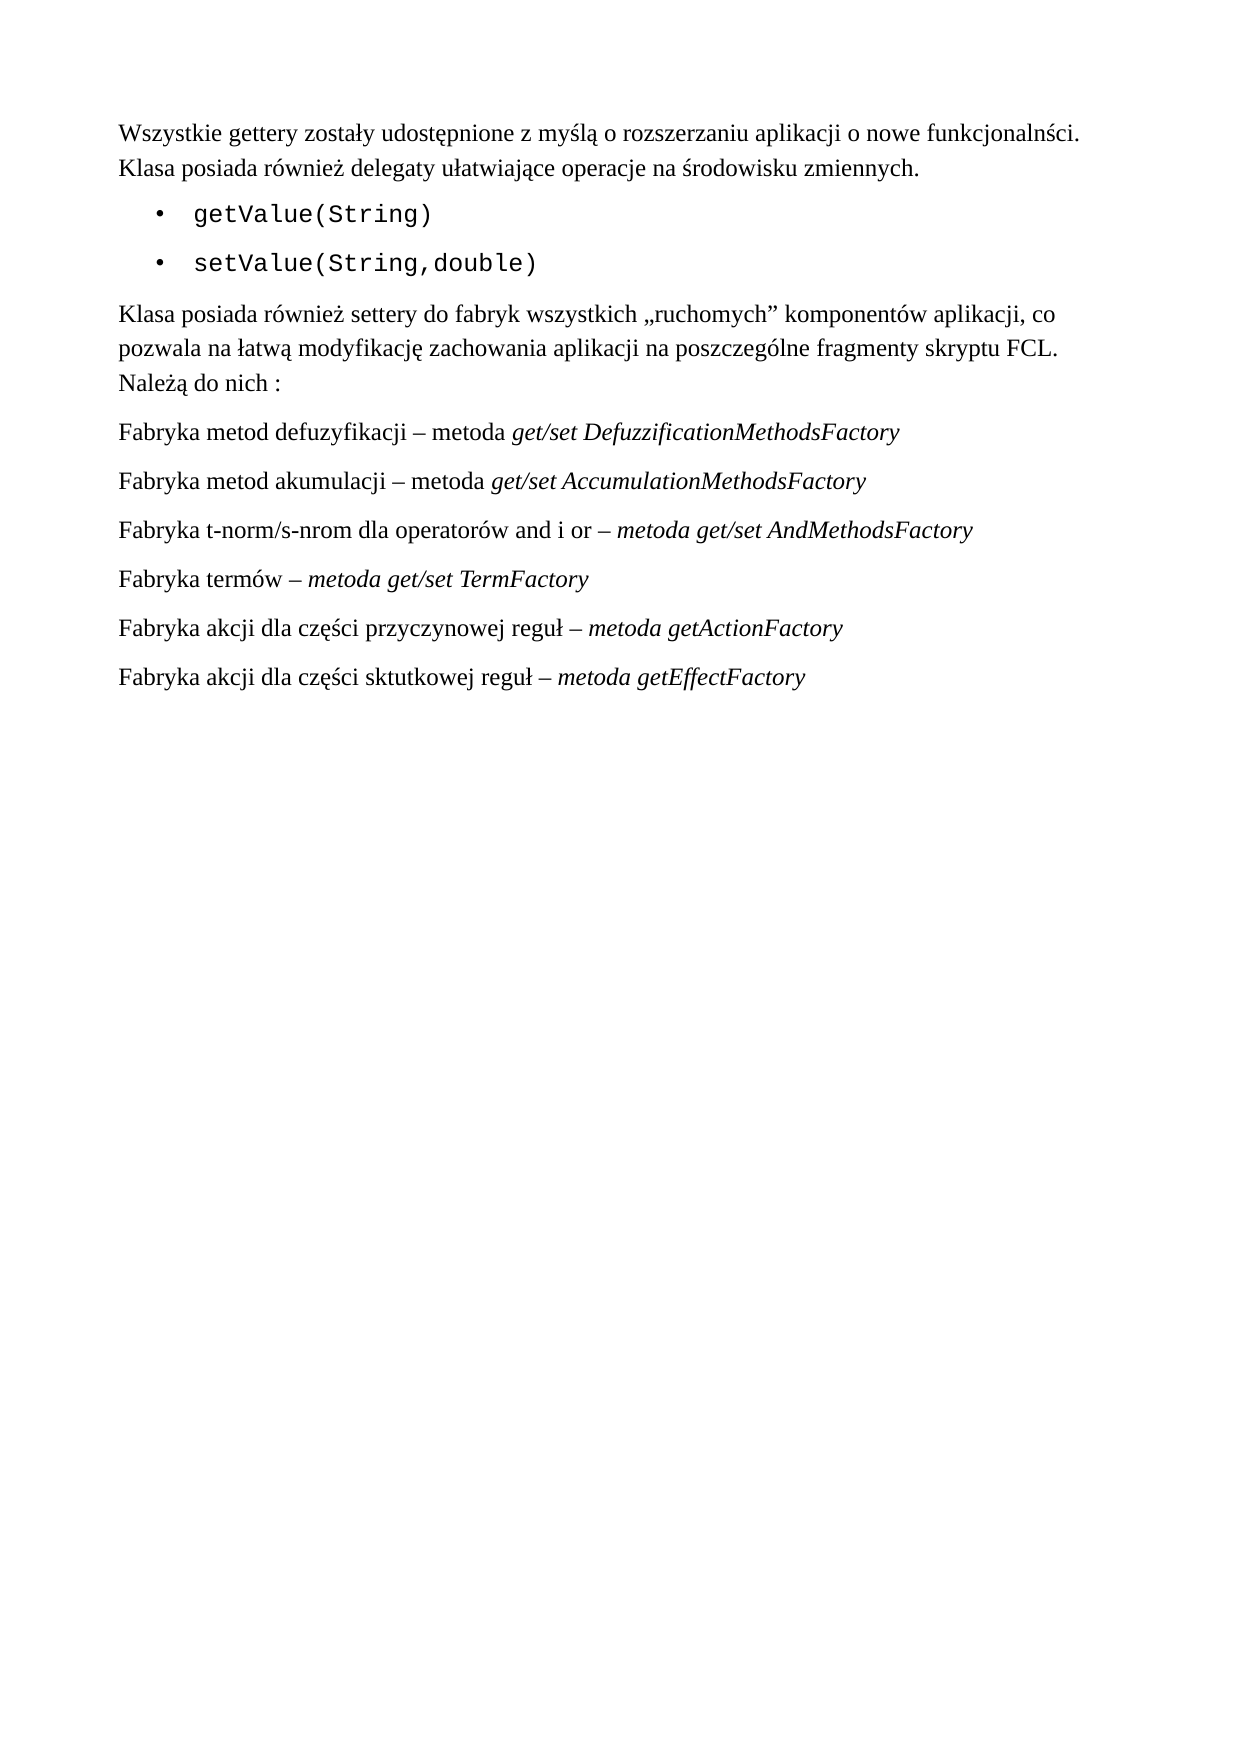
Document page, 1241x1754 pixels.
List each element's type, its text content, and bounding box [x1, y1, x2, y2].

text Klasa posiada również settery do fabryk wszystkich „ruchomych” komponentów aplikacji, co pozwala na łatwą modyfikację zachowania aplikacji na poszczególne fragmenty skryptu FCL. Należą do nich : [118, 299, 1122, 396]
text Fabryka termów – metoda get/set TermFactory [118, 564, 1122, 593]
text Wszystkie gettery zostały udostępnione z myślą o rozszerzaniu aplikacji o nowe funkcjonalnści. Klasa posiada również delegaty ułatwiające operacje na środowisku zmiennych. [118, 118, 1122, 181]
text Fabryka akcji dla części przyczynowej reguł – metoda getActionFactory [118, 613, 1122, 642]
text Fabryka akcji dla części sktutkowej reguł – metoda getEffectFactory [118, 662, 1122, 691]
list setValue(String,double) [156, 250, 1122, 278]
text Fabryka metod akumulacji – metoda get/set AccumulationMethodsFactory [118, 466, 1122, 494]
list getValue(String) [156, 202, 1122, 230]
text Fabryka t-norm/s-nrom dla operatorów and i or – metoda get/set AndMethodsFactory [118, 515, 1122, 544]
text Fabryka metod defuzyfikacji – metoda get/set DefuzzificationMethodsFactory [118, 417, 1122, 446]
